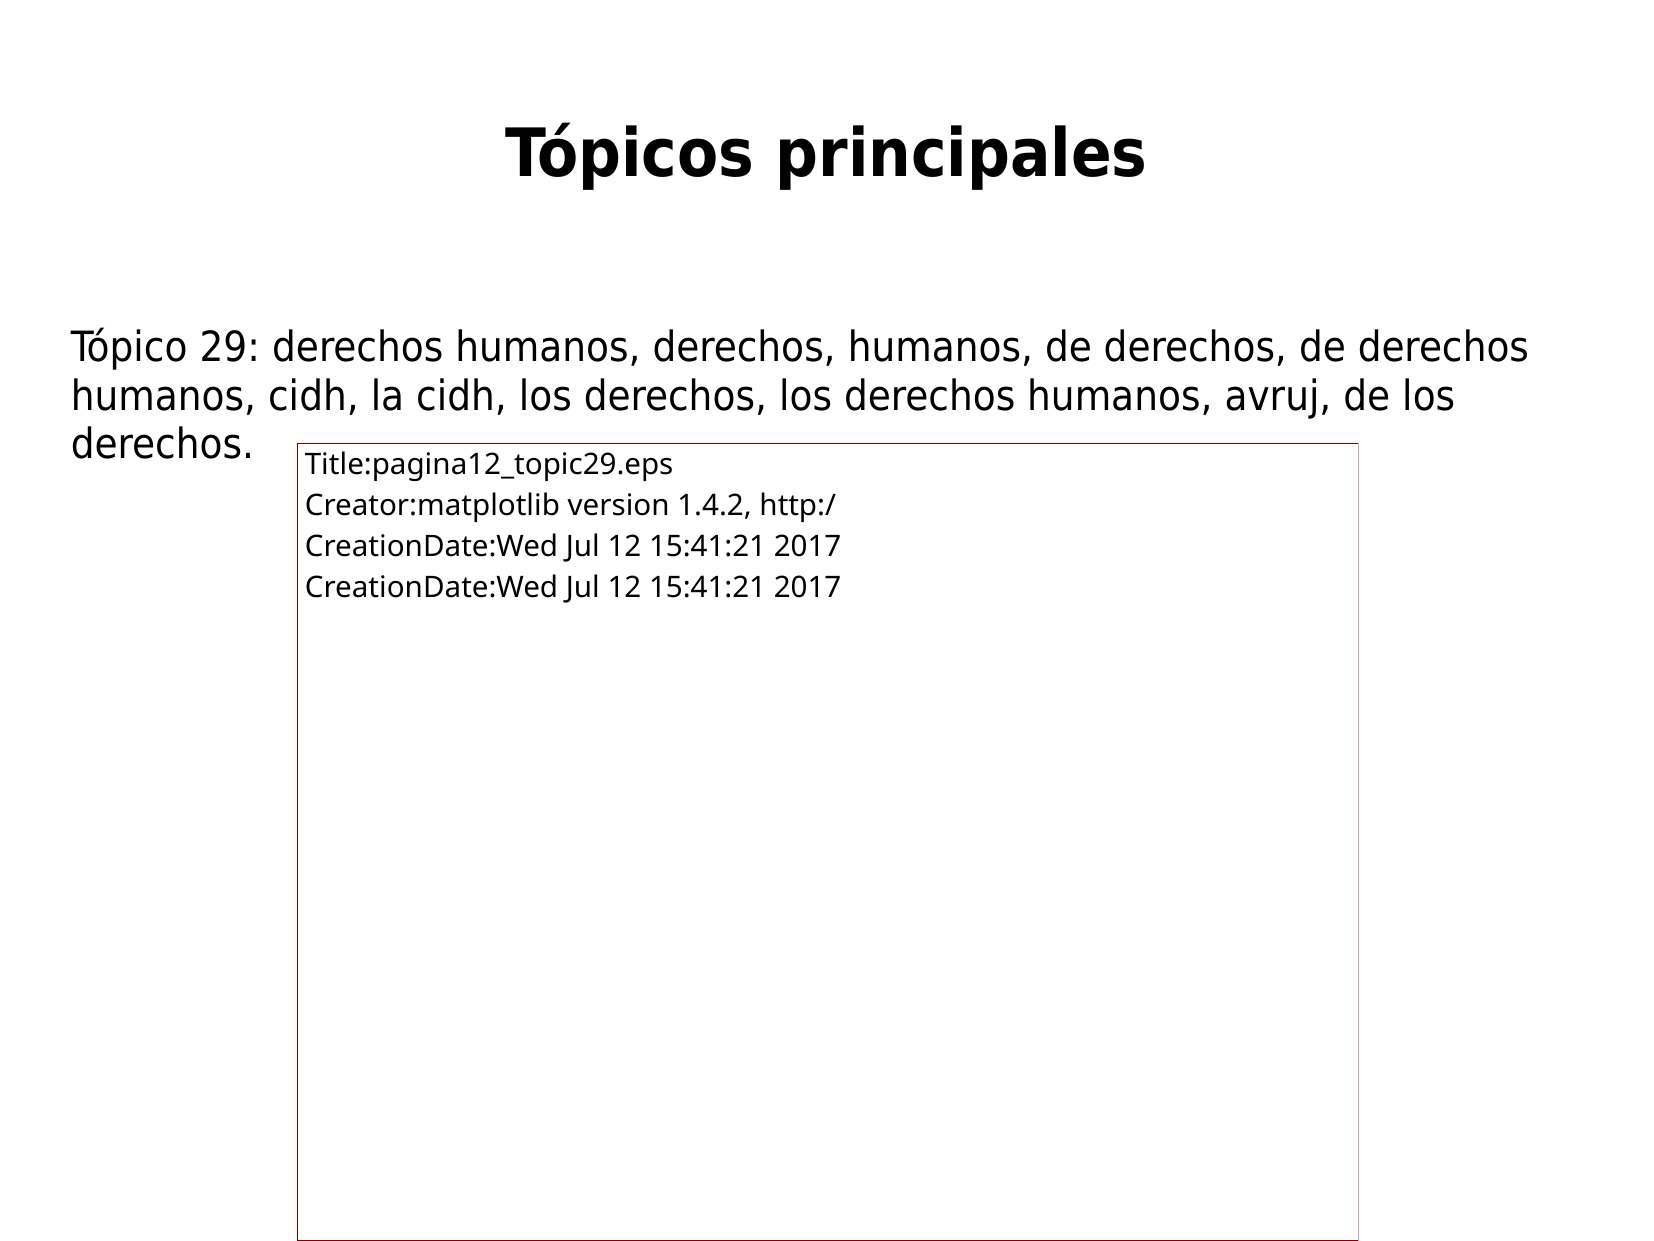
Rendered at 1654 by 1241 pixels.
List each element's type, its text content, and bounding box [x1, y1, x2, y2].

text_box Tópico 29: derechos humanos, derechos, humanos, de derechos, de derechos humanos, cidh, la cidh, los derechos, los derechos humanos, avruj, de los derechos. [55, 315, 1654, 478]
picture [295, 441, 1359, 1241]
title Tópicos principales [82, 49, 1571, 257]
